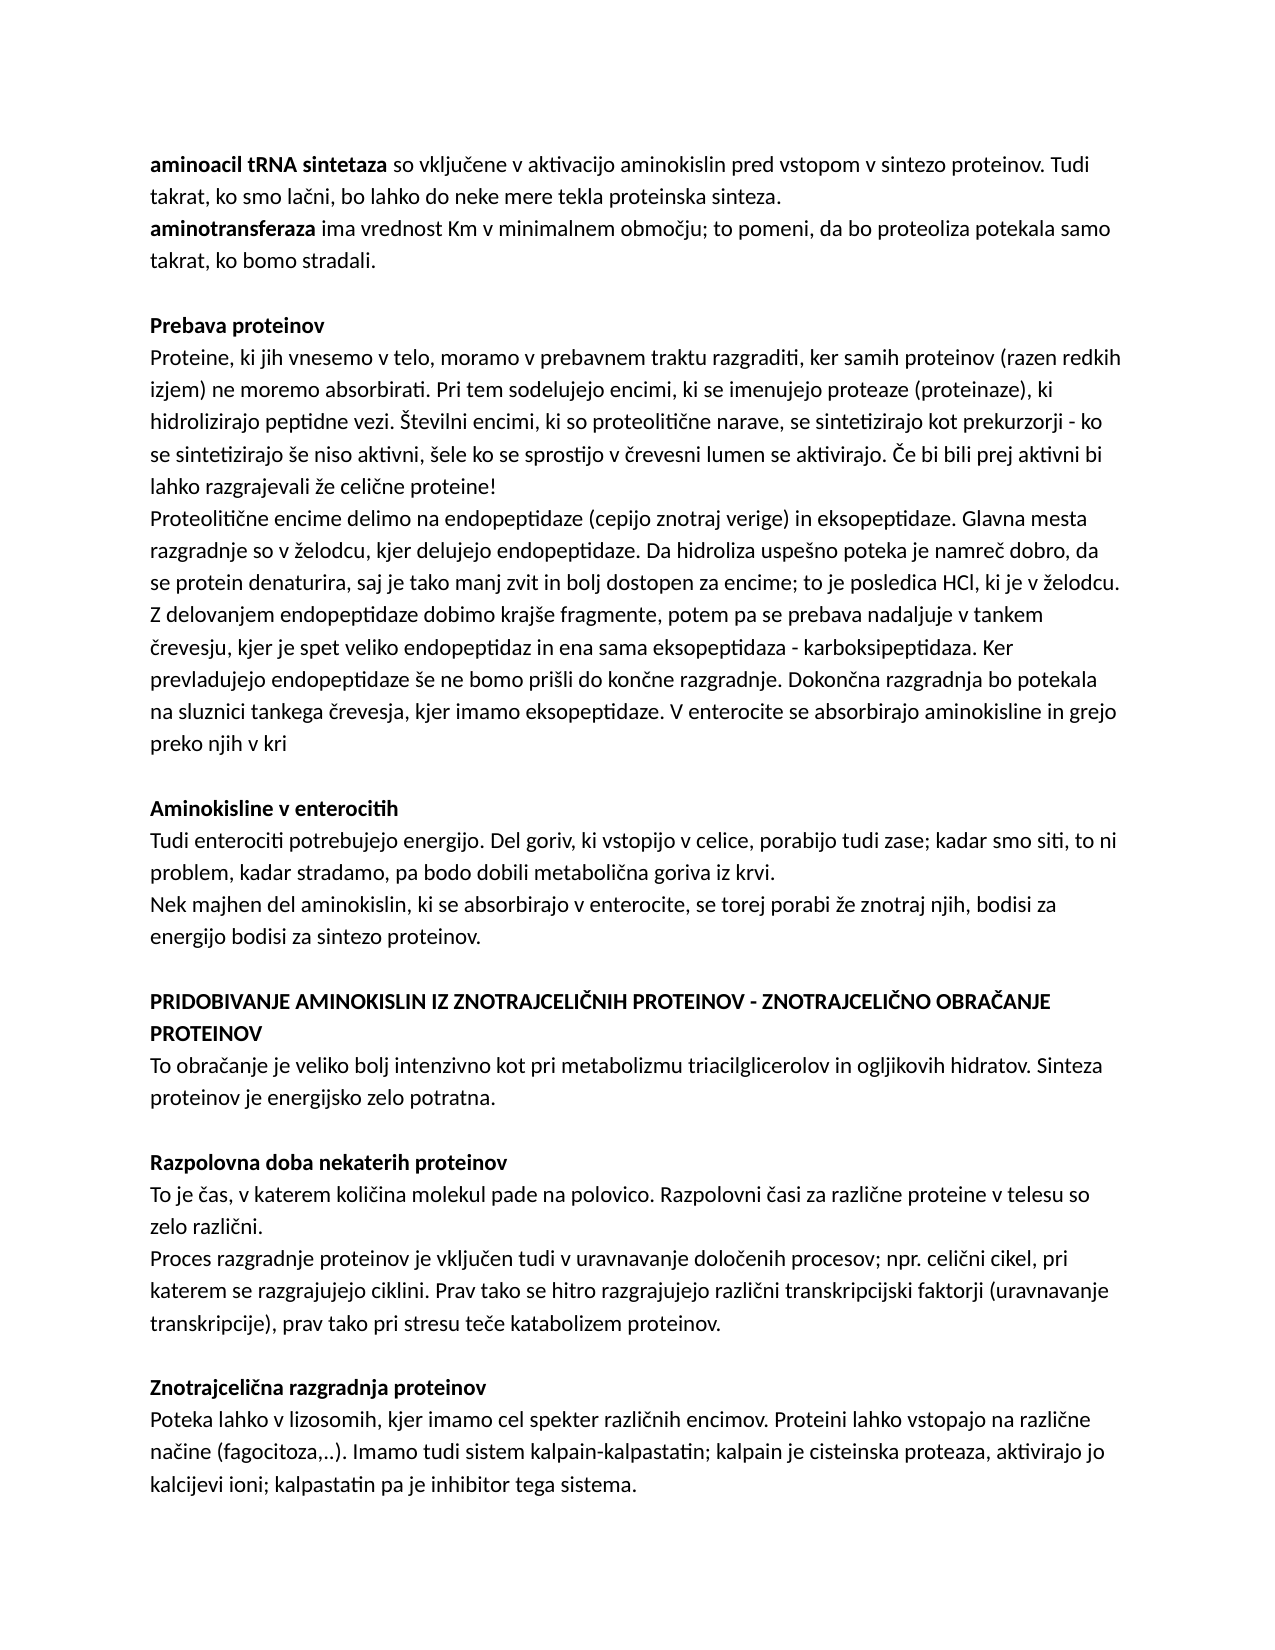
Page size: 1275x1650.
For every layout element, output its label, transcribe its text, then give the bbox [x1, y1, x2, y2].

text Tudi enterociti potrebujejo energijo. Del goriv, ki vstopijo v celice, porabijo tudi zase; kadar smo siti, to ni problem, kadar stradamo, pa bodo dobili metabolična goriva iz krvi. [150, 826, 1125, 886]
text Nek majhen del aminokislin, ki se absorbirajo v enterocite, se torej porabi že znotraj njih, bodisi za energijo bodisi za sintezo proteinov. [150, 890, 1125, 951]
text PRIDOBIVANJE AMINOKISLIN IZ ZNOTRAJCELIČNIH PROTEINOV - ZNOTRAJCELIČNO OBRAČANJE PROTEINOV [150, 987, 1125, 1047]
text Aminokisline v enterocitih [150, 794, 1125, 822]
text Razpolovna doba nekaterih proteinov [150, 1148, 1125, 1176]
text Prebava proteinov [150, 311, 1125, 339]
text Poteka lahko v lizosomih, kjer imamo cel spekter različnih encimov. Proteini lahko vstopajo na različne načine (fagocitoza,..). Imamo tudi sistem kalpain-kalpastatin; kalpain je cisteinska proteaza, aktivirajo jo kalcijevi ioni; kalpastatin pa je inhibitor tega sistema. [150, 1405, 1125, 1498]
text To je čas, v katerem količina molekul pade na polovico. Razpolovni časi za različne proteine v telesu so zelo različni. [150, 1180, 1125, 1240]
text Proteine, ki jih vnesemo v telo, moramo v prebavnem traktu razgraditi, ker samih proteinov (razen redkih izjem) ne moremo absorbirati. Pri tem sodelujejo encimi, ki se imenujejo proteaze (proteinaze), ki hidrolizirajo peptidne vezi. Številni encimi, ki so proteolitične narave, se sintetizirajo kot prekurzorji - ko se sintetizirajo še niso aktivni, šele ko se sprostijo v črevesni lumen se aktivirajo. Če bi bili prej aktivni bi lahko razgrajevali že celične proteine! [150, 343, 1125, 500]
text aminotransferaza ima vrednost Km v minimalnem območju; to pomeni, da bo proteoliza potekala samo takrat, ko bomo stradali. [150, 214, 1125, 274]
text Znotrajcelična razgradnja proteinov [150, 1373, 1125, 1401]
text aminoacil tRNA sintetaza so vključene v aktivacijo aminokislin pred vstopom v sintezo proteinov. Tudi takrat, ko smo lačni, bo lahko do neke mere tekla proteinska sinteza. [150, 150, 1125, 210]
text To obračanje je veliko bolj intenzivno kot pri metabolizmu triacilglicerolov in ogljikovih hidratov. Sinteza proteinov je energijsko zelo potratna. [150, 1051, 1125, 1111]
text Proteolitične encime delimo na endopeptidaze (cepijo znotraj verige) in eksopeptidaze. Glavna mesta razgradnje so v želodcu, kjer delujejo endopeptidaze. Da hidroliza uspešno poteka je namreč dobro, da se protein denaturira, saj je tako manj zvit in bolj dostopen za encime; to je posledica HCl, ki je v želodcu. Z delovanjem endopeptidaze dobimo krajše fragmente, potem pa se prebava nadaljuje v tankem črevesju, kjer je spet veliko endopeptidaz in ena sama eksopeptidaza - karboksipeptidaza. Ker prevladujejo endopeptidaze še ne bomo prišli do končne razgradnje. Dokončna razgradnja bo potekala na sluznici tankega črevesja, kjer imamo eksopeptidaze. V enterocite se absorbirajo aminokisline in grejo preko njih v kri [150, 504, 1125, 757]
text Proces razgradnje proteinov je vključen tudi v uravnavanje določenih procesov; npr. celični cikel, pri katerem se razgrajujejo ciklini. Prav tako se hitro razgrajujejo različni transkripcijski faktorji (uravnavanje transkripcije), prav tako pri stresu teče katabolizem proteinov. [150, 1244, 1125, 1337]
